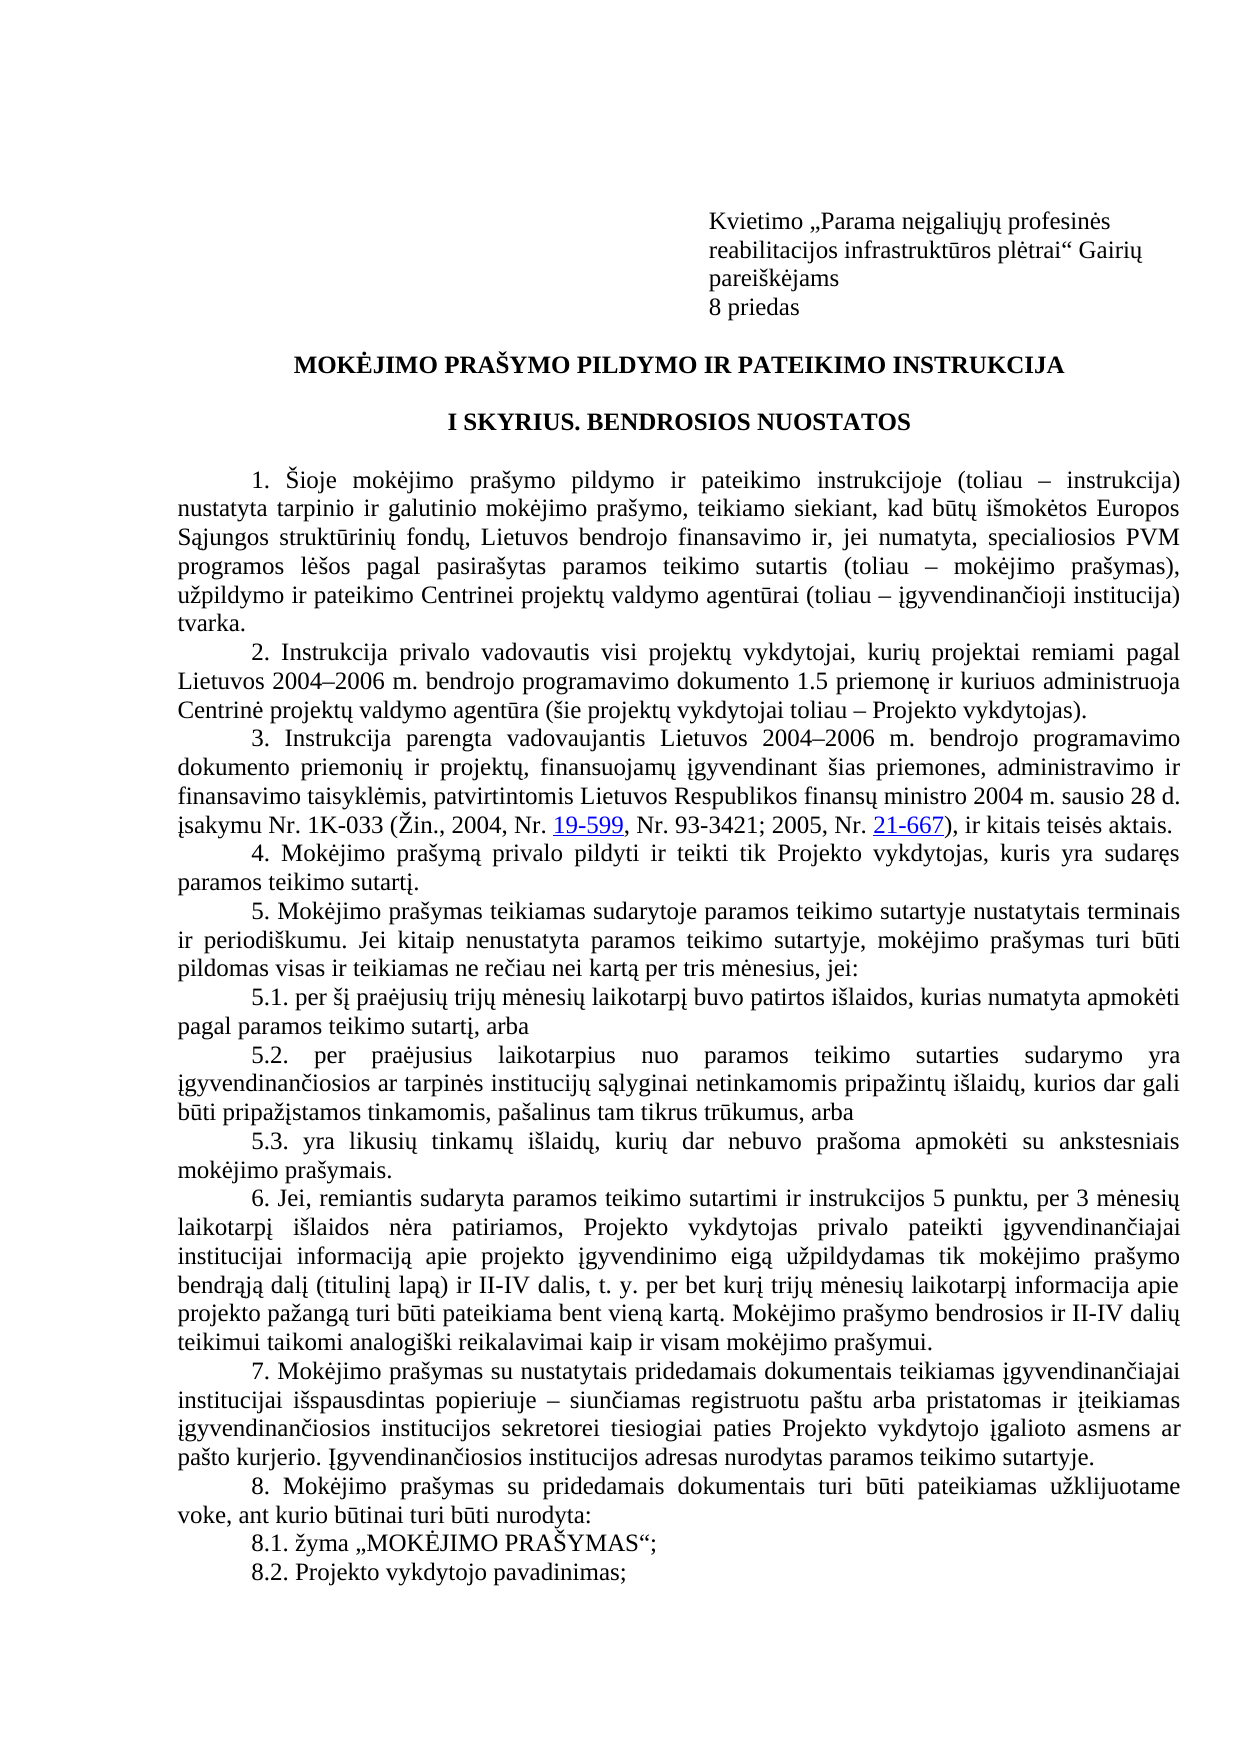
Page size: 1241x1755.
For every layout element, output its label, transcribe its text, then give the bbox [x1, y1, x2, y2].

text 3. Instrukcija parengta vadovaujantis Lietuvos 2004–2006 m. bendrojo programavimo dokumento priemonių ir projektų, finansuojamų įgyvendinant šias priemones, administravimo ir finansavimo taisyklėmis, patvirtintomis Lietuvos Respublikos finansų ministro 2004 m. sausio 28 d. įsakymu Nr. 1K-033 (Žin., 2004, Nr. 19-599, Nr. 93-3421; 2005, Nr. 21-667), ir kitais teisės aktais. [177, 723, 1181, 838]
text MOKĖJIMO PRAŠYMO PILDYMO IR PATEIKIMO INSTRUKCIJA [177, 350, 1181, 378]
text 8.1. žyma „MOKĖJIMO PRAŠYMAS“; [177, 1528, 1181, 1557]
text pareiškėjams [177, 263, 1181, 292]
text 8 priedas [177, 292, 1181, 321]
text 4. Mokėjimo prašymą privalo pildyti ir teikti tik Projekto vykdytojas, kuris yra sudaręs paramos teikimo sutartį. [177, 838, 1181, 896]
text 8. Mokėjimo prašymas su pridedamais dokumentais turi būti pateikiamas užklijuotame voke, ant kurio būtinai turi būti nurodyta: [177, 1471, 1181, 1528]
text 5. Mokėjimo prašymas teikiamas sudarytoje paramos teikimo sutartyje nustatytais terminais ir periodiškumu. Jei kitaip nenustatyta paramos teikimo sutartyje, mokėjimo prašymas turi būti pildomas visas ir teikiamas ne rečiau nei kartą per tris mėnesius, jei: [177, 896, 1181, 982]
text 6. Jei, remiantis sudaryta paramos teikimo sutartimi ir instrukcijos 5 punktu, per 3 mėnesių laikotarpį išlaidos nėra patiriamos, Projekto vykdytojas privalo pateikti įgyvendinančiajai institucijai informaciją apie projekto įgyvendinimo eigą užpildydamas tik mokėjimo prašymo bendrąją dalį (titulinį lapą) ir II-IV dalis, t. y. per bet kurį trijų mėnesių laikotarpį informacija apie projekto pažangą turi būti pateikiama bent vieną kartą. Mokėjimo prašymo bendrosios ir II-IV dalių teikimui taikomi analogiški reikalavimai kaip ir visam mokėjimo prašymui. [177, 1183, 1181, 1356]
text 2. Instrukcija privalo vadovautis visi projektų vykdytojai, kurių projektai remiami pagal Lietuvos 2004–2006 m. bendrojo programavimo dokumento 1.5 priemonę ir kuriuos administruoja Centrinė projektų valdymo agentūra (šie projektų vykdytojai toliau – Projekto vykdytojas). [177, 637, 1181, 723]
text 5.1. per šį praėjusių trijų mėnesių laikotarpį buvo patirtos išlaidos, kurias numatyta apmokėti pagal paramos teikimo sutartį, arba [177, 982, 1181, 1040]
text reabilitacijos infrastruktūros plėtrai“ Gairių [177, 235, 1181, 263]
text Kvietimo „Parama neįgaliųjų profesinės [177, 206, 1181, 235]
text I SKYRIUS. BENDROSIOS NUOSTATOS [177, 407, 1181, 436]
text 5.2. per praėjusius laikotarpius nuo paramos teikimo sutarties sudarymo yra įgyvendinančiosios ar tarpinės institucijų sąlyginai netinkamomis pripažintų išlaidų, kurios dar gali būti pripažįstamos tinkamomis, pašalinus tam tikrus trūkumus, arba [177, 1040, 1181, 1126]
text 8.2. Projekto vykdytojo pavadinimas; [177, 1557, 1181, 1586]
text 1. Šioje mokėjimo prašymo pildymo ir pateikimo instrukcijoje (toliau – instrukcija) nustatyta tarpinio ir galutinio mokėjimo prašymo, teikiamo siekiant, kad būtų išmokėtos Europos Sąjungos struktūrinių fondų, Lietuvos bendrojo finansavimo ir, jei numatyta, specialiosios PVM programos lėšos pagal pasirašytas paramos teikimo sutartis (toliau – mokėjimo prašymas), užpildymo ir pateikimo Centrinei projektų valdymo agentūrai (toliau – įgyvendinančioji institucija) tvarka. [177, 465, 1181, 637]
text 7. Mokėjimo prašymas su nustatytais pridedamais dokumentais teikiamas įgyvendinančiajai institucijai išspausdintas popieriuje – siunčiamas registruotu paštu arba pristatomas ir įteikiamas įgyvendinančiosios institucijos sekretorei tiesiogiai paties Projekto vykdytojo įgalioto asmens ar pašto kurjerio. Įgyvendinančiosios institucijos adresas nurodytas paramos teikimo sutartyje. [177, 1356, 1181, 1471]
text 5.3. yra likusių tinkamų išlaidų, kurių dar nebuvo prašoma apmokėti su ankstesniais mokėjimo prašymais. [177, 1126, 1181, 1183]
